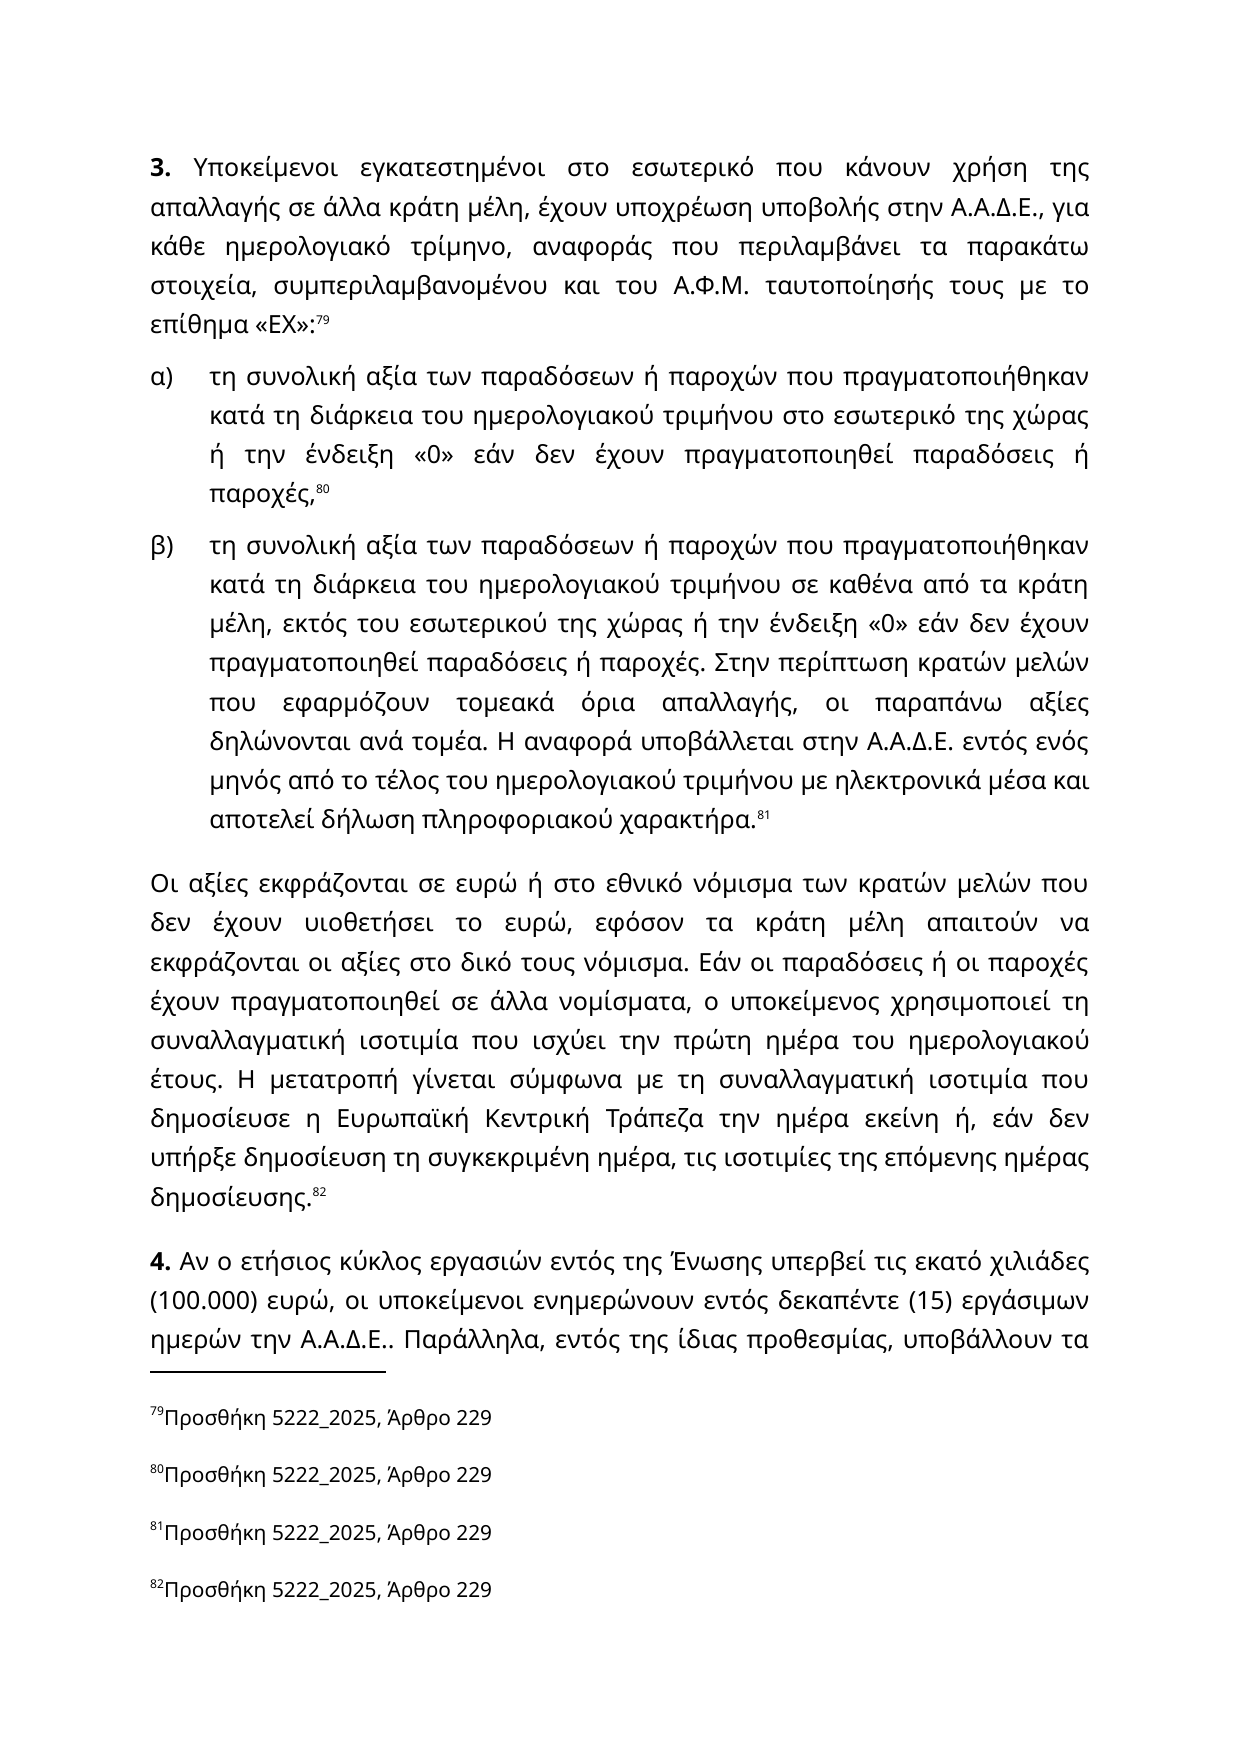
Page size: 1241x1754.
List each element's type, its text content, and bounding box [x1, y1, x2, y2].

text Οι αξίες εκφράζονται σε ευρώ ή στο εθνικό νόμισμα των κρατών μελών που δεν έχουν υιοθετήσει το ευρώ, εφόσον τα κράτη μέλη απαιτούν να εκφράζονται οι αξίες στο δικό τους νόμισμα. Εάν οι παραδόσεις ή οι παροχές έχουν πραγματοποιηθεί σε άλλα νομίσματα, ο υποκείμενος χρησιμοποιεί τη συναλλαγματική ισοτιμία που ισχύει την πρώτη ημέρα του ημερολογιακού έτους. Η μετατροπή γίνεται σύμφωνα με τη συναλλαγματική ισοτιμία που δημοσίευσε η Ευρωπαϊκή Κεντρική Τράπεζα την ημέρα εκείνη ή, εάν δεν υπήρξε δημοσίευση τη συγκεκριμένη ημέρα, τις ισοτιμίες της επόμενης ημέρας δημοσίευσης. [150, 866, 1090, 1213]
text 3. Υποκείμενοι εγκατεστημένοι στο εσωτερικό που κάνουν χρήση της απαλλαγής σε άλλα κράτη μέλη, έχουν υποχρέωση υποβολής στην Α.Α.Δ.Ε., για κάθε ημερολογιακό τρίμηνο, αναφοράς που περιλαμβάνει τα παρακάτω στοιχεία, συμπεριλαμβανομένου και του Α.Φ.Μ. ταυτοποίησής τους με το επίθημα «ΕΧ»: [150, 150, 1090, 341]
list α) τη συνολική αξία των παραδόσεων ή παροχών που πραγματοποιήθηκαν κατά τη διάρκεια του ημερολογιακού τριμήνου στο εσωτερικό της χώρας ή την ένδειξη «0» εάν δεν έχουν πραγματοποιηθεί παραδόσεις ή παροχές, [150, 358, 1090, 510]
text 4. Αν ο ετήσιος κύκλος εργασιών εντός της Ένωσης υπερβεί τις εκατό χιλιάδες (100.000) ευρώ, οι υποκείμενοι ενημερώνουν εντός δεκαπέντε (15) εργάσιμων ημερών την Α.Α.Δ.Ε.. Παράλληλα, εντός της ίδιας προθεσμίας, υποβάλλουν τα [150, 1243, 1090, 1356]
text Προσθήκη 5222_2025, Άρθρο 229 [150, 1576, 1090, 1604]
text Προσθήκη 5222_2025, Άρθρο 229 [150, 1518, 1090, 1546]
text Προσθήκη 5222_2025, Άρθρο 229 [150, 1403, 1090, 1431]
text Προσθήκη 5222_2025, Άρθρο 229 [150, 1460, 1090, 1489]
list β) τη συνολική αξία των παραδόσεων ή παροχών που πραγματοποιήθηκαν κατά τη διάρκεια του ημερολογιακού τριμήνου σε καθένα από τα κράτη μέλη, εκτός του εσωτερικού της χώρας ή την ένδειξη «0» εάν δεν έχουν πραγματοποιηθεί παραδόσεις ή παροχές. Στην περίπτωση κρατών μελών που εφαρμόζουν τομεακά όρια απαλλαγής, οι παραπάνω αξίες δηλώνονται ανά τομέα. Η αναφορά υποβάλλεται στην Α.Α.Δ.Ε. εντός ενός μηνός από το τέλος του ημερολογιακού τριμήνου με ηλεκτρονικά μέσα και αποτελεί δήλωση πληροφοριακού χαρακτήρα. [150, 527, 1090, 836]
